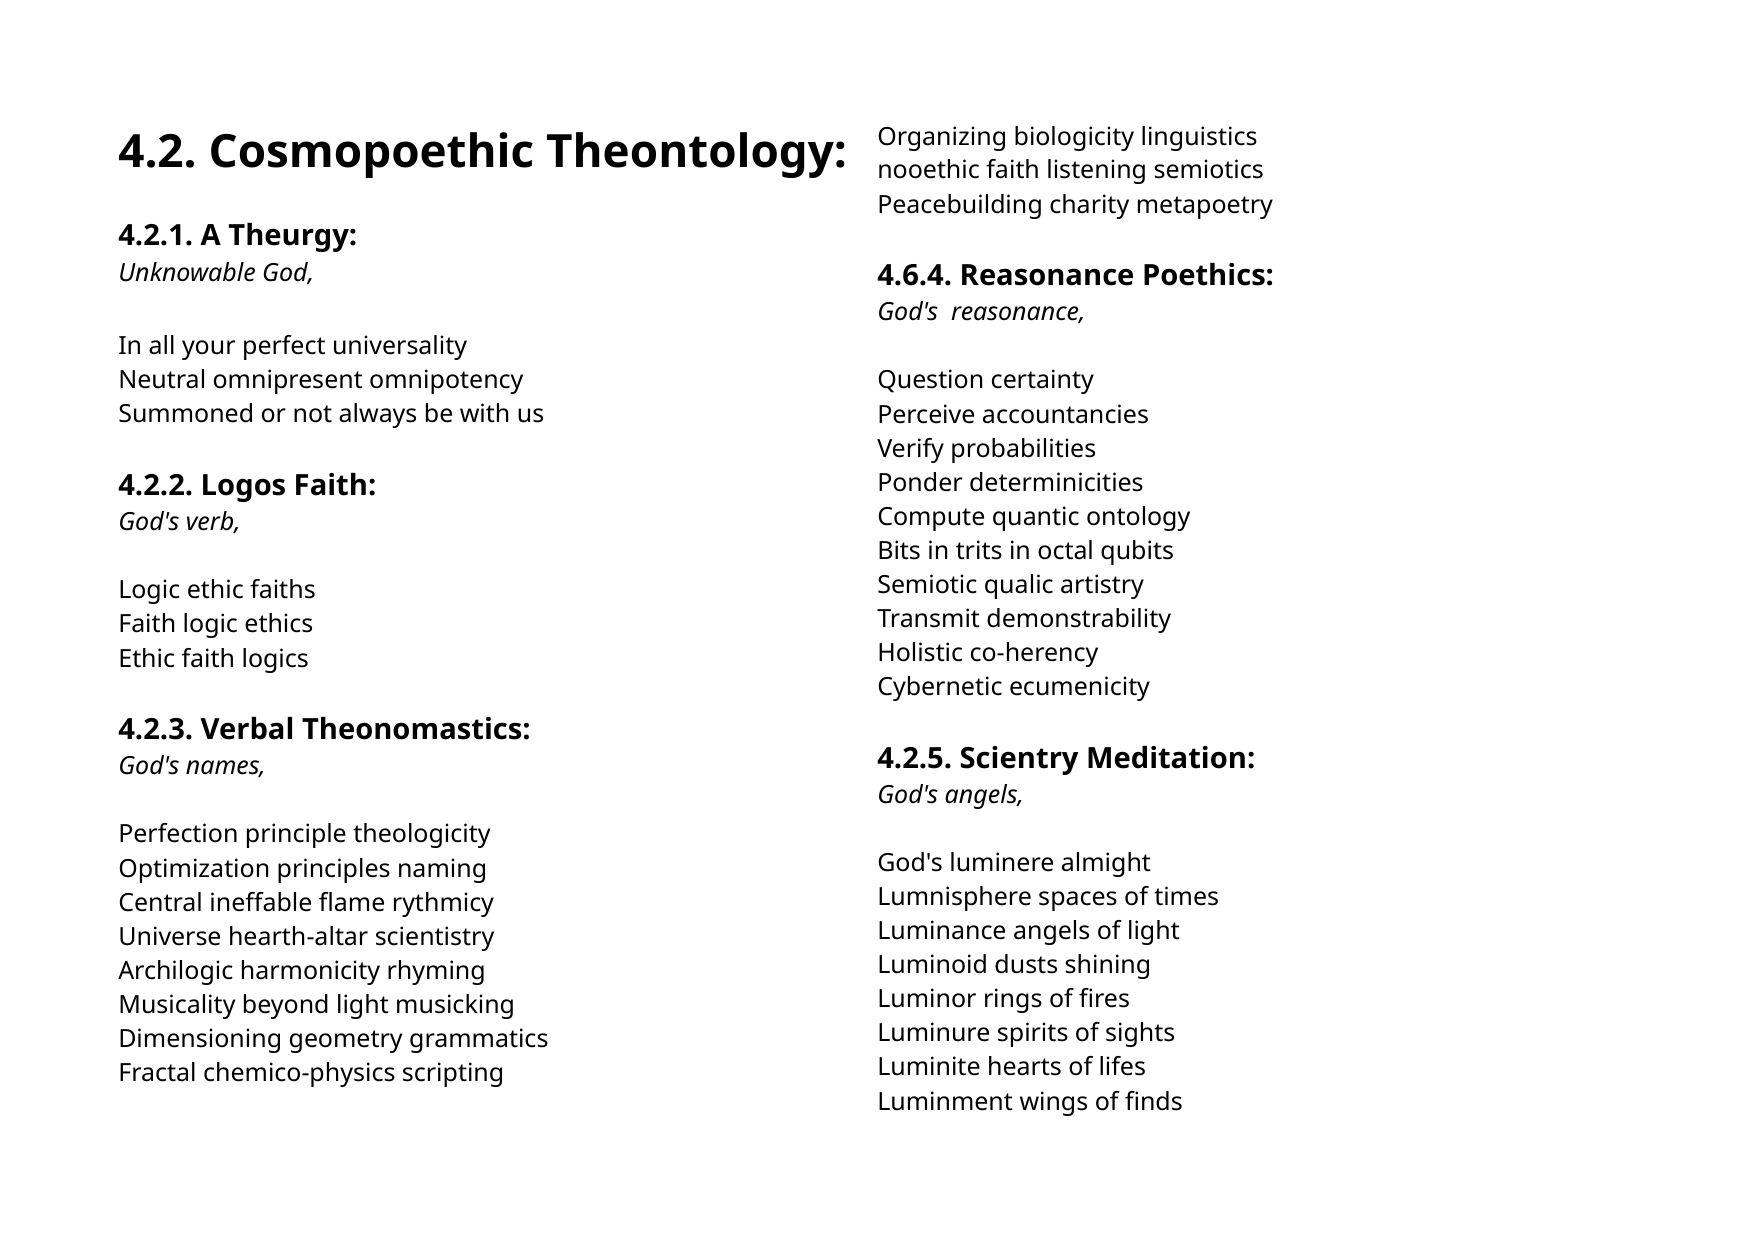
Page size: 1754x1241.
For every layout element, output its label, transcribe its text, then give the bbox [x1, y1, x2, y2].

text Musicality beyond light musicking [118, 986, 877, 1021]
text 4.6.4. Reasonance Poethics: [877, 254, 1636, 294]
text Ethic faith logics [118, 640, 877, 674]
text Luminor rings of fires [877, 981, 1636, 1015]
text Dimensioning geometry grammatics [118, 1021, 877, 1054]
text Optimization principles naming [118, 850, 877, 884]
text Cybernetic ecumenicity [877, 669, 1636, 703]
text Universe hearth-altar scientistry [118, 918, 877, 952]
text Question certainty [877, 362, 1636, 396]
text Lumnisphere spaces of times [877, 879, 1636, 913]
text God's angels, [877, 777, 1636, 811]
text Luminance angels of light [877, 913, 1636, 947]
text nooethic faith listening semiotics [877, 152, 1636, 186]
text Transmit demonstrability [877, 601, 1636, 635]
text Perfection principle theologicity [118, 816, 877, 850]
text Fractal chemico-physics scripting [118, 1054, 877, 1089]
text Ponder determinicities [877, 464, 1636, 498]
text God's names, [118, 748, 877, 782]
text Neutral omnipresent omnipotency [118, 362, 877, 396]
text Luminite hearts of lifes [877, 1049, 1636, 1083]
text Unknowable God, [118, 254, 877, 288]
text Bits in trits in octal qubits [877, 532, 1636, 567]
text Luminment wings of finds [877, 1083, 1636, 1117]
text Archilogic harmonicity rhyming [118, 952, 877, 986]
text Logic ethic faiths [118, 572, 877, 606]
text 4.2.3. Verbal Theonomastics: [118, 708, 877, 748]
text 4.2.1. A Theurgy: [118, 214, 877, 254]
text Holistic co-herency [877, 635, 1636, 669]
text God's verb, [118, 504, 877, 538]
text Faith logic ethics [118, 606, 877, 640]
text Compute quantic ontology [877, 498, 1636, 532]
text Central ineffable flame rythmicy [118, 884, 877, 918]
text Luminoid dusts shining [877, 947, 1636, 981]
text Semiotic qualic artistry [877, 567, 1636, 601]
text Perceive accountancies [877, 396, 1636, 430]
text Verify probabilities [877, 430, 1636, 464]
text 4.2. Cosmopoethic Theontology: [118, 118, 877, 181]
text 4.2.2. Logos Faith: [118, 464, 877, 504]
text God's reasonance, [877, 294, 1636, 328]
text God's luminere almight [877, 845, 1636, 879]
text 4.2.5. Scientry Meditation: [877, 737, 1636, 777]
text In all your perfect universality [118, 328, 877, 362]
text Summoned or not always be with us [118, 396, 877, 430]
text Peacebuilding charity metapoetry [877, 186, 1636, 220]
text Organizing biologicity linguistics [877, 118, 1636, 152]
text Luminure spirits of sights [877, 1015, 1636, 1049]
